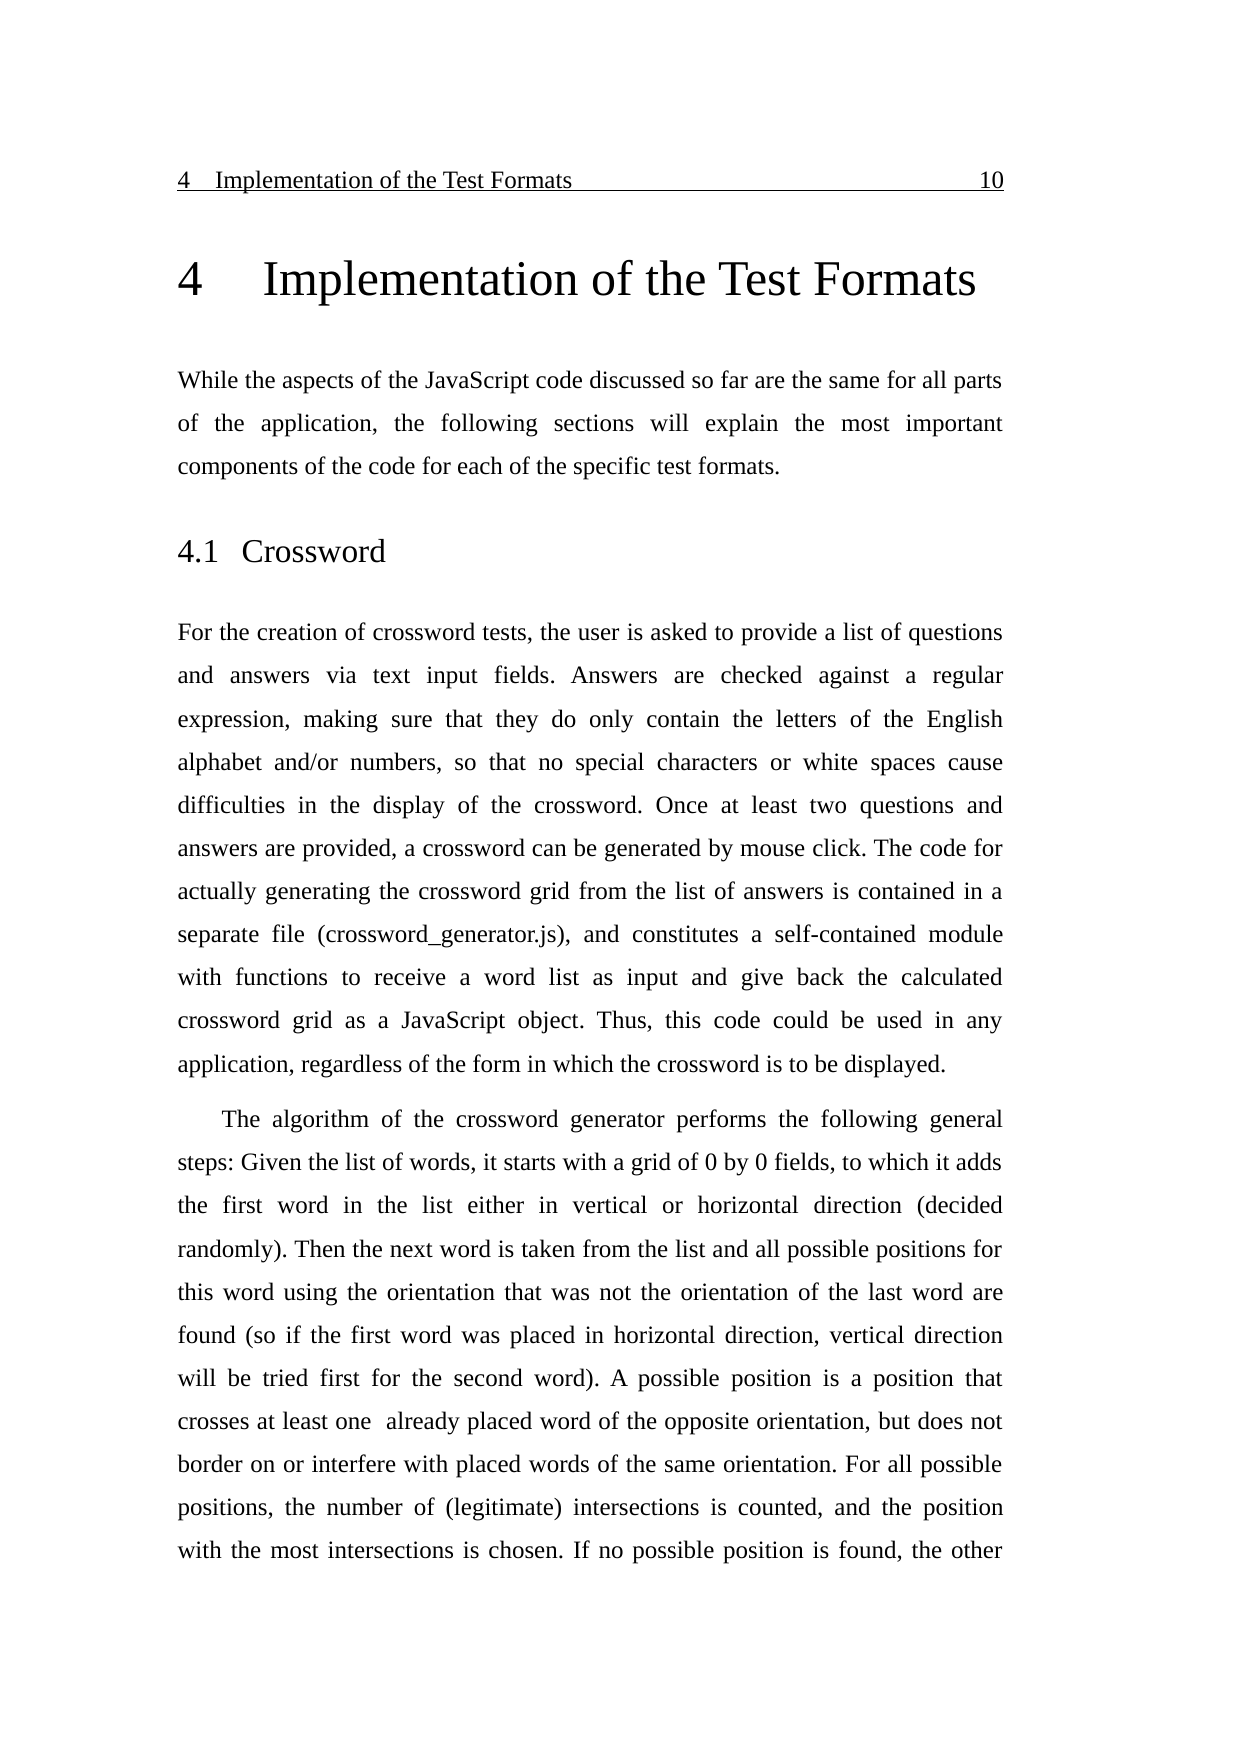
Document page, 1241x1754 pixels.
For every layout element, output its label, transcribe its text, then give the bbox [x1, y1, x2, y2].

subtitle Crossword [177, 532, 1004, 570]
text While the aspects of the JavaScript code discussed so far are the same for all parts of the application, the following sections will explain the most important components of the code for each of the specific test formats. [177, 365, 1004, 480]
subtitle Implementation of the Test Formats [177, 248, 1004, 306]
text The algorithm of the crossword generator performs the following general steps: Given the list of words, it starts with a grid of 0 by 0 fields, to which it adds the first word in the list either in vertical or horizontal direction (decided randomly). Then the next word is taken from the list and all possible positions for this word using the orientation that was not the orientation of the last word are found (so if the first word was placed in horizontal direction, vertical direction will be tried first for the second word). A possible position is a position that crosses at least one already placed word of the opposite orientation, but does not border on or interfere with placed words of the same orientation. For all possible positions, the number of (legitimate) intersections is counted, and the position with the most intersections is chosen. If no possible position is found, the other [177, 1104, 1004, 1564]
text For the creation of crossword tests, the user is asked to provide a list of questions and answers via text input fields. Answers are checked against a regular expression, making sure that they do only contain the letters of the English alphabet and/or numbers, so that no special characters or white spaces cause difficulties in the display of the crossword. Once at least two questions and answers are provided, a crossword can be generated by mouse click. The code for actually generating the crossword grid from the list of answers is contained in a separate file (crossword_generator.js), and constitutes a self-contained module with functions to receive a word list as input and give back the calculated crossword grid as a JavaScript object. Thus, this code could be used in any application, regardless of the form in which the crossword is to be displayed. [177, 617, 1004, 1077]
